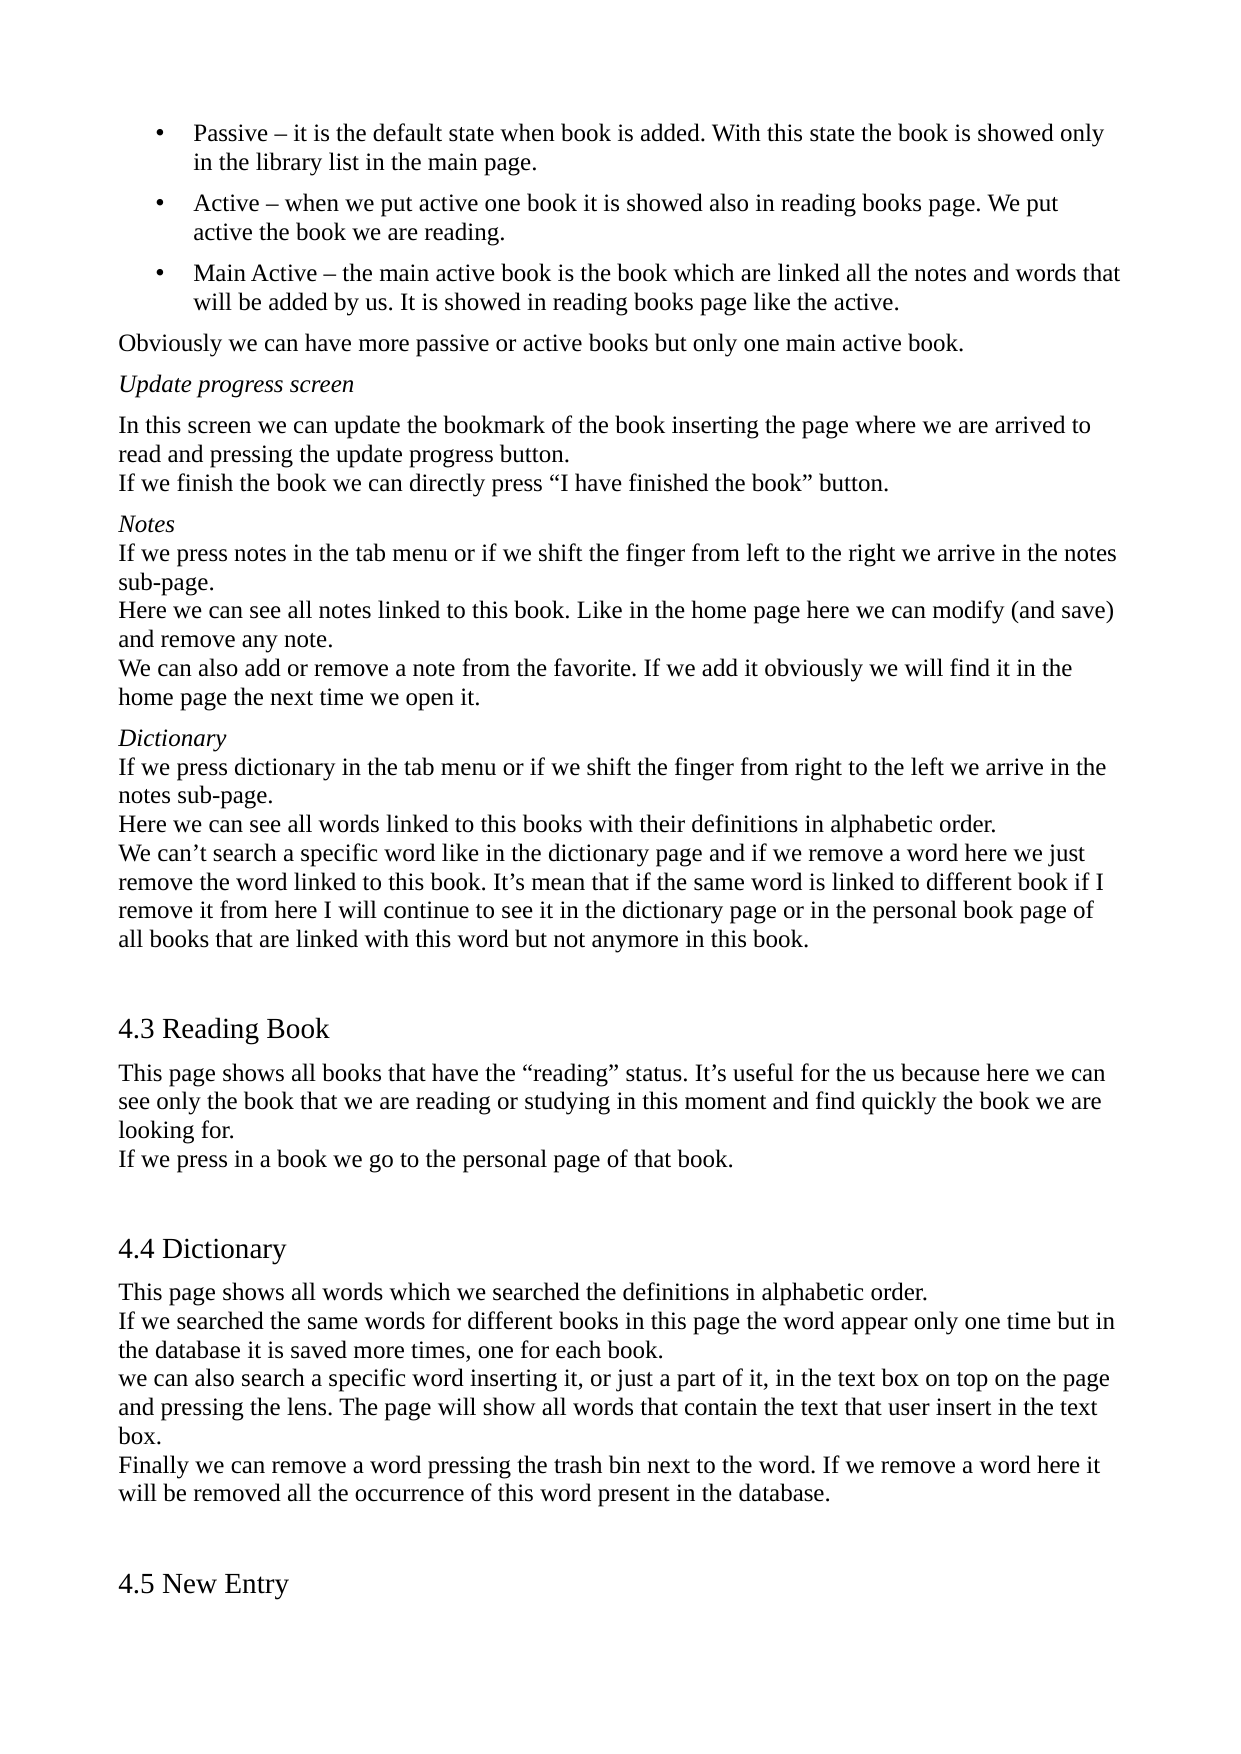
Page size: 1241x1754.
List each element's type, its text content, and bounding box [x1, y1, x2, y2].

list Active – when we put active one book it is showed also in reading books page. We put active the book we are reading. [156, 188, 1122, 246]
text Update progress screen [118, 369, 1122, 398]
text 4.5 New Entry [118, 1566, 1122, 1599]
text Dictionary If we press dictionary in the tab menu or if we shift the finger from right to the left we arrive in the notes sub-page. Here we can see all words linked to this books with their definitions in alphabetic order. We can’t search a specific word like in the dictionary page and if we remove a word here we just remove the word linked to this book. It’s mean that if the same word is linked to different book if I remove it from here I will continue to see it in the dictionary page or in the personal book page of all books that are linked with this word but not anymore in this book. [118, 723, 1122, 953]
text 4.4 Dictionary [118, 1231, 1122, 1265]
text Obviously we can have more passive or active books but only one main active book. [118, 328, 1122, 357]
text This page shows all books that have the “reading” status. It’s useful for the us because here we can see only the book that we are reading or studying in this moment and find quickly the book we are looking for. If we press in a book we go to the personal page of that book. [118, 1058, 1122, 1173]
text In this screen we can update the bookmark of the book inserting the page where we are arrived to read and pressing the update progress button. If we finish the book we can directly press “I have finished the book” button. [118, 411, 1122, 497]
text This page shows all words which we searched the definitions in alphabetic order. If we searched the same words for different books in this page the word appear only one time but in the database it is saved more times, one for each book. we can also search a specific word inserting it, or just a part of it, in the text box on top on the page and pressing the lens. The page will show all words that contain the text that user insert in the text box. Finally we can remove a word pressing the trash bin next to the word. If we remove a word here it will be removed all the occurrence of this word present in the database. [118, 1277, 1122, 1507]
list Main Active – the main active book is the book which are linked all the notes and words that will be added by us. It is showed in reading books page like the active. [156, 258, 1122, 316]
list Passive – it is the default state when book is added. With this state the book is showed only in the library list in the main page. [156, 118, 1122, 176]
text Notes If we press notes in the tab menu or if we shift the finger from left to the right we arrive in the notes sub-page. Here we can see all notes linked to this book. Like in the home page here we can modify (and save) and remove any note. We can also add or remove a note from the favorite. If we add it obviously we will find it in the home page the next time we open it. [118, 509, 1122, 711]
text 4.3 Reading Book [118, 1012, 1122, 1045]
